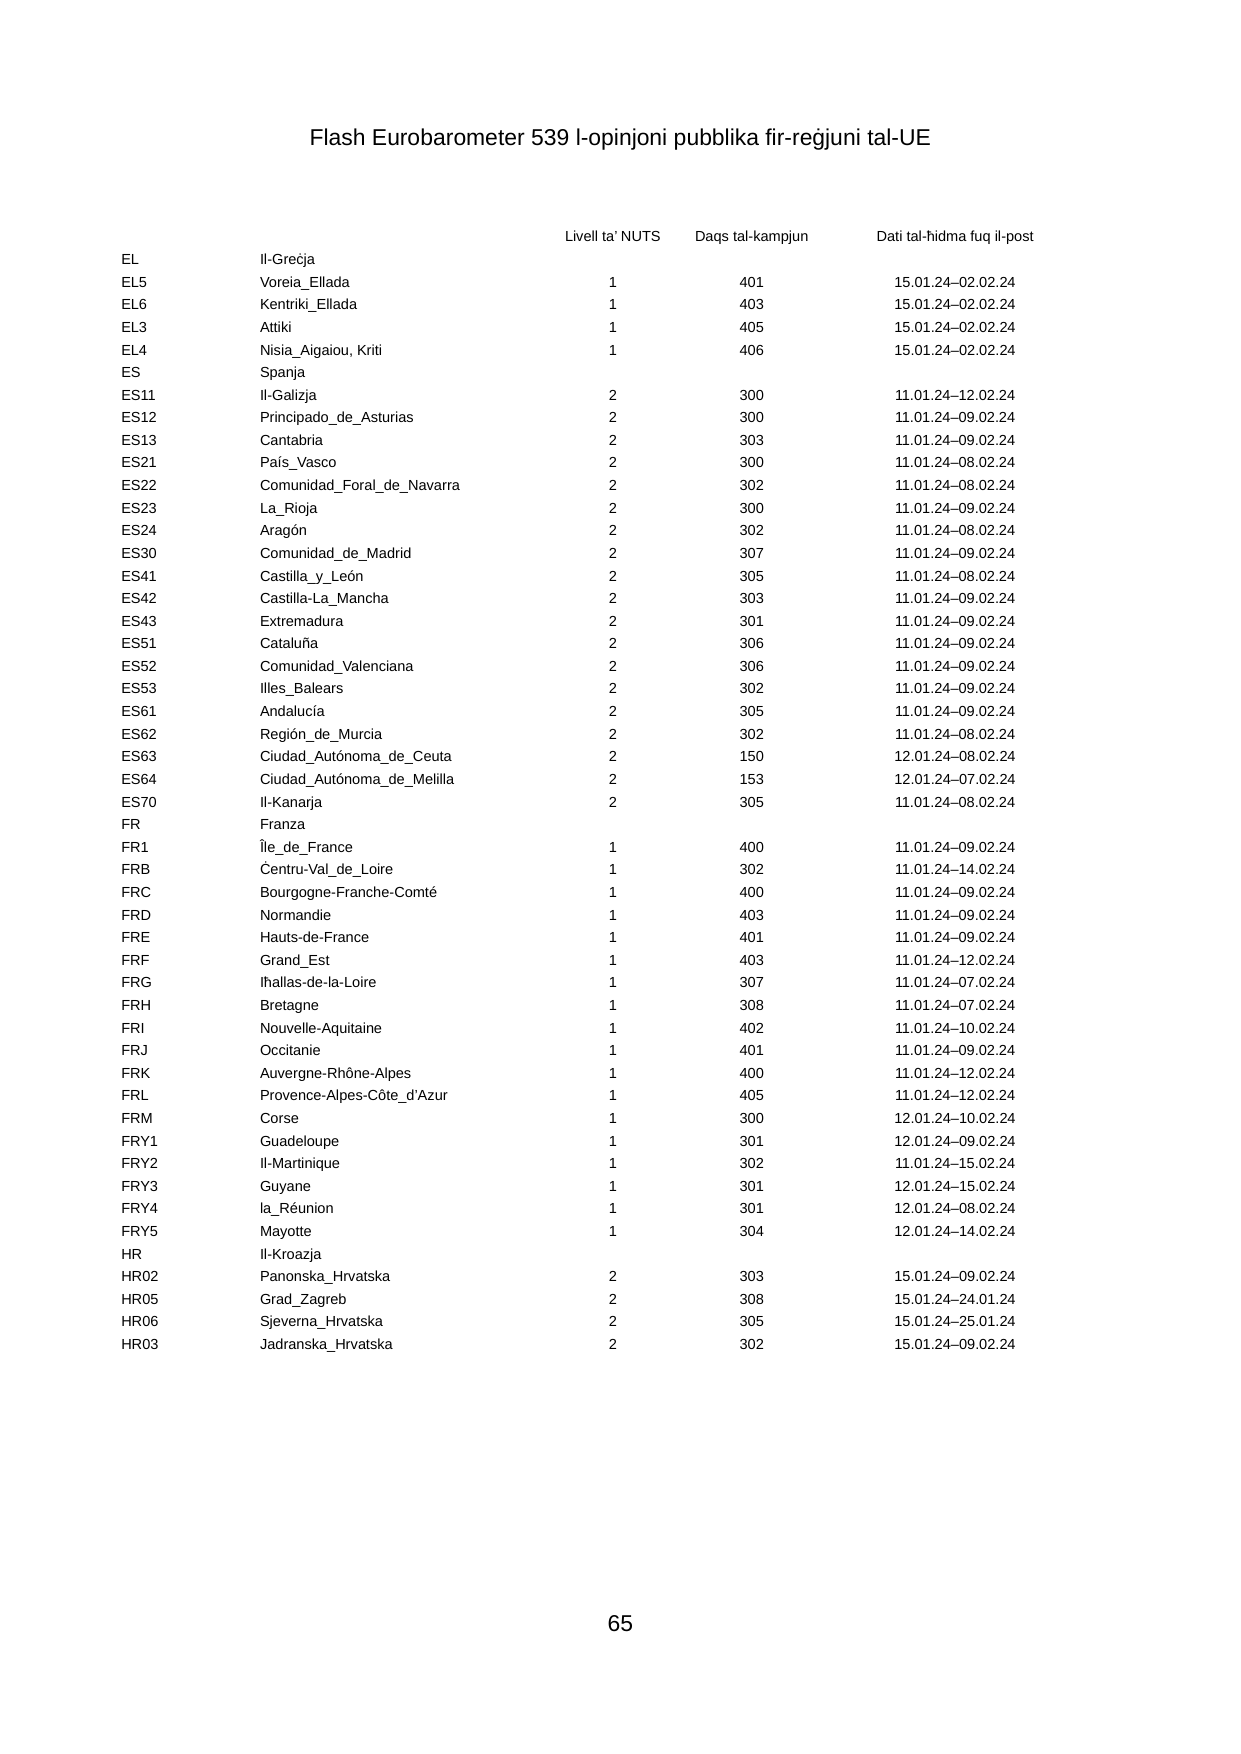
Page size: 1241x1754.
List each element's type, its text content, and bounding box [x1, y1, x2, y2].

table_cell 11.01.24–15.02.24 [821, 1152, 1089, 1174]
table_cell Occitanie [257, 1039, 543, 1062]
table_cell 2 [544, 519, 682, 542]
table_cell [682, 1243, 821, 1265]
table_cell 307 [682, 542, 821, 564]
table_cell 302 [682, 723, 821, 745]
table_cell Cataluña [257, 632, 543, 655]
table_cell 401 [682, 926, 821, 948]
table_cell 11.01.24–14.02.24 [821, 858, 1089, 881]
table_cell 2 [544, 632, 682, 655]
table_cell FRG [118, 971, 257, 994]
table_cell FRB [118, 858, 257, 881]
table_cell 301 [682, 1129, 821, 1152]
table_cell 400 [682, 881, 821, 903]
table_cell 11.01.24–09.02.24 [821, 881, 1089, 903]
table_cell 300 [682, 1107, 821, 1129]
table_cell 15.01.24–25.01.24 [821, 1310, 1089, 1333]
table_cell FR [118, 813, 257, 836]
table_cell Normandie [257, 903, 543, 926]
table_cell Panonska_Hrvatska [257, 1265, 543, 1288]
table_cell 1 [544, 1107, 682, 1129]
table_cell ES63 [118, 745, 257, 768]
table_cell 12.01.24–08.02.24 [821, 1197, 1089, 1220]
table_cell 1 [544, 1084, 682, 1107]
table_cell 12.01.24–07.02.24 [821, 768, 1089, 790]
table_cell Kentriki_Ellada [257, 293, 543, 316]
table_cell 307 [682, 971, 821, 994]
table_cell Sjeverna_Hrvatska [257, 1310, 543, 1333]
table_cell 11.01.24–09.02.24 [821, 655, 1089, 677]
table_cell [544, 248, 682, 270]
table_cell FRY2 [118, 1152, 257, 1174]
table_cell 2 [544, 406, 682, 429]
table_cell 2 [544, 429, 682, 451]
table_cell 401 [682, 270, 821, 293]
table_cell Mayotte [257, 1220, 543, 1242]
table_cell 1 [544, 316, 682, 338]
table_cell 308 [682, 1288, 821, 1310]
table_cell Île_de_France [257, 836, 543, 858]
table_cell 1 [544, 836, 682, 858]
table_cell Ċentru-Val_de_Loire [257, 858, 543, 881]
table_cell 305 [682, 700, 821, 722]
table_cell 15.01.24–09.02.24 [821, 1265, 1089, 1288]
table_cell FR1 [118, 836, 257, 858]
table_cell 12.01.24–14.02.24 [821, 1220, 1089, 1242]
table_cell FRE [118, 926, 257, 948]
table_cell [682, 361, 821, 383]
table_cell Extremadura [257, 610, 543, 632]
table_cell [821, 1243, 1089, 1265]
table_cell 300 [682, 406, 821, 429]
table_cell 2 [544, 451, 682, 474]
table_cell 305 [682, 564, 821, 587]
table_cell La_Rioja [257, 496, 543, 519]
table_cell ES52 [118, 655, 257, 677]
table_cell ES [118, 361, 257, 383]
table_cell 2 [544, 790, 682, 813]
table_cell 2 [544, 723, 682, 745]
table_cell ES12 [118, 406, 257, 429]
table_cell 11.01.24–09.02.24 [821, 496, 1089, 519]
table_cell 301 [682, 1197, 821, 1220]
table_cell 300 [682, 451, 821, 474]
table_cell ES42 [118, 587, 257, 609]
table_cell HR [118, 1243, 257, 1265]
table_cell 1 [544, 858, 682, 881]
table_cell Hauts-de-France [257, 926, 543, 948]
table_header [257, 225, 543, 248]
table_cell 306 [682, 632, 821, 655]
table_cell 1 [544, 293, 682, 316]
table_cell 303 [682, 1265, 821, 1288]
table_cell 11.01.24–12.02.24 [821, 384, 1089, 406]
table_header Dati tal-ħidma fuq il-post [821, 225, 1089, 248]
table_cell [682, 248, 821, 270]
table_cell 12.01.24–08.02.24 [821, 745, 1089, 768]
table_cell 11.01.24–08.02.24 [821, 723, 1089, 745]
table_cell 2 [544, 496, 682, 519]
table_cell [821, 813, 1089, 836]
table_cell FRY5 [118, 1220, 257, 1242]
table_cell 11.01.24–09.02.24 [821, 926, 1089, 948]
table_cell 1 [544, 994, 682, 1016]
table_cell 11.01.24–12.02.24 [821, 949, 1089, 971]
table_header Daqs tal-kampjun [682, 225, 821, 248]
table_cell 302 [682, 474, 821, 496]
table_cell 11.01.24–07.02.24 [821, 994, 1089, 1016]
table_cell FRM [118, 1107, 257, 1129]
table_cell EL3 [118, 316, 257, 338]
table_cell Nouvelle-Aquitaine [257, 1016, 543, 1039]
table_cell Castilla-La_Mancha [257, 587, 543, 609]
table_cell 2 [544, 474, 682, 496]
table_cell 1 [544, 1129, 682, 1152]
table_cell 1 [544, 881, 682, 903]
table_cell 11.01.24–09.02.24 [821, 836, 1089, 858]
table_cell 11.01.24–09.02.24 [821, 406, 1089, 429]
table_cell 1 [544, 1197, 682, 1220]
table_cell 11.01.24–09.02.24 [821, 1039, 1089, 1062]
table_cell 302 [682, 677, 821, 700]
table_cell 1 [544, 1175, 682, 1197]
table_cell 15.01.24–24.01.24 [821, 1288, 1089, 1310]
table_cell 11.01.24–09.02.24 [821, 700, 1089, 722]
table_cell 1 [544, 926, 682, 948]
table_cell Castilla_y_León [257, 564, 543, 587]
table_cell Provence-Alpes-Côte_d’Azur [257, 1084, 543, 1107]
table_cell EL5 [118, 270, 257, 293]
table_cell [544, 361, 682, 383]
table_cell Grand_Est [257, 949, 543, 971]
table_cell EL6 [118, 293, 257, 316]
table_cell 405 [682, 316, 821, 338]
table_cell Attiki [257, 316, 543, 338]
table_cell Grad_Zagreb [257, 1288, 543, 1310]
table_cell 403 [682, 293, 821, 316]
table_cell 2 [544, 610, 682, 632]
table_cell FRC [118, 881, 257, 903]
table_cell 402 [682, 1016, 821, 1039]
table_cell 11.01.24–09.02.24 [821, 677, 1089, 700]
table_cell 302 [682, 858, 821, 881]
table_cell FRK [118, 1062, 257, 1084]
table_cell 2 [544, 384, 682, 406]
table_cell 11.01.24–09.02.24 [821, 610, 1089, 632]
table_cell 11.01.24–07.02.24 [821, 971, 1089, 994]
table_cell [821, 248, 1089, 270]
table_cell Bourgogne-Franche-Comté [257, 881, 543, 903]
table_cell 403 [682, 903, 821, 926]
table_cell 401 [682, 1039, 821, 1062]
table_cell 301 [682, 1175, 821, 1197]
table_cell HR02 [118, 1265, 257, 1288]
table_cell 305 [682, 1310, 821, 1333]
table_cell 1 [544, 1220, 682, 1242]
table_cell Franza [257, 813, 543, 836]
table_cell Ciudad_Autónoma_de_Ceuta [257, 745, 543, 768]
table_cell ES11 [118, 384, 257, 406]
table_cell Iħallas-de-la-Loire [257, 971, 543, 994]
table_cell Il-Kroazja [257, 1243, 543, 1265]
table_cell [682, 813, 821, 836]
table_cell 11.01.24–08.02.24 [821, 451, 1089, 474]
table_cell ES13 [118, 429, 257, 451]
table_cell Guyane [257, 1175, 543, 1197]
table_cell 15.01.24–09.02.24 [821, 1333, 1089, 1355]
table_cell 302 [682, 1152, 821, 1174]
table_cell 304 [682, 1220, 821, 1242]
table_cell ES23 [118, 496, 257, 519]
table_cell 1 [544, 971, 682, 994]
table_cell Corse [257, 1107, 543, 1129]
table_cell 12.01.24–09.02.24 [821, 1129, 1089, 1152]
table_cell 11.01.24–09.02.24 [821, 587, 1089, 609]
table_cell HR06 [118, 1310, 257, 1333]
table_cell HR05 [118, 1288, 257, 1310]
table_cell 11.01.24–08.02.24 [821, 790, 1089, 813]
table_cell ES24 [118, 519, 257, 542]
table_cell 11.01.24–09.02.24 [821, 903, 1089, 926]
table_cell 12.01.24–10.02.24 [821, 1107, 1089, 1129]
table_cell ES64 [118, 768, 257, 790]
table_cell 11.01.24–08.02.24 [821, 474, 1089, 496]
table_cell 2 [544, 700, 682, 722]
table_cell 405 [682, 1084, 821, 1107]
table_cell 300 [682, 496, 821, 519]
table_cell 302 [682, 1333, 821, 1355]
table_cell 1 [544, 270, 682, 293]
table_cell Il-Martinique [257, 1152, 543, 1174]
table_cell FRY3 [118, 1175, 257, 1197]
table_cell 11.01.24–09.02.24 [821, 429, 1089, 451]
table_cell 1 [544, 903, 682, 926]
table_cell 11.01.24–09.02.24 [821, 542, 1089, 564]
table_cell FRY4 [118, 1197, 257, 1220]
table_cell ES21 [118, 451, 257, 474]
table_cell 305 [682, 790, 821, 813]
table_cell Nisia_Aigaiou, Kriti [257, 338, 543, 361]
table_cell 2 [544, 677, 682, 700]
table_cell 11.01.24–08.02.24 [821, 519, 1089, 542]
table_cell ES61 [118, 700, 257, 722]
table_cell 301 [682, 610, 821, 632]
table_cell 300 [682, 384, 821, 406]
table_cell 15.01.24–02.02.24 [821, 316, 1089, 338]
table_cell Comunidad_de_Madrid [257, 542, 543, 564]
table_cell ES43 [118, 610, 257, 632]
table_cell Auvergne-Rhône-Alpes [257, 1062, 543, 1084]
table_cell 2 [544, 1265, 682, 1288]
table_cell 15.01.24–02.02.24 [821, 338, 1089, 361]
table_cell 1 [544, 338, 682, 361]
table_cell 150 [682, 745, 821, 768]
table_cell Ciudad_Autónoma_de_Melilla [257, 768, 543, 790]
table_cell 306 [682, 655, 821, 677]
table_cell Aragón [257, 519, 543, 542]
table_cell ES70 [118, 790, 257, 813]
table_cell 2 [544, 542, 682, 564]
table_cell Il-Greċja [257, 248, 543, 270]
table_cell 303 [682, 429, 821, 451]
table_cell 11.01.24–08.02.24 [821, 564, 1089, 587]
table_cell ES53 [118, 677, 257, 700]
table_cell ES30 [118, 542, 257, 564]
table_header Livell ta’ NUTS [544, 225, 682, 248]
table_cell 153 [682, 768, 821, 790]
table_cell EL4 [118, 338, 257, 361]
table_cell 1 [544, 1062, 682, 1084]
table_cell Región_de_Murcia [257, 723, 543, 745]
table_cell 2 [544, 655, 682, 677]
table_cell Voreia_Ellada [257, 270, 543, 293]
table_cell 2 [544, 587, 682, 609]
table_cell 2 [544, 745, 682, 768]
table_cell ES41 [118, 564, 257, 587]
table_cell Cantabria [257, 429, 543, 451]
table_cell 1 [544, 949, 682, 971]
table_cell 2 [544, 1288, 682, 1310]
table_header [118, 225, 257, 248]
table_cell FRI [118, 1016, 257, 1039]
table_cell 1 [544, 1152, 682, 1174]
table_cell FRL [118, 1084, 257, 1107]
table_cell FRH [118, 994, 257, 1016]
table_cell Guadeloupe [257, 1129, 543, 1152]
table_cell 1 [544, 1039, 682, 1062]
table_cell ES51 [118, 632, 257, 655]
table_cell 2 [544, 1333, 682, 1355]
table_cell ES22 [118, 474, 257, 496]
table_cell 11.01.24–10.02.24 [821, 1016, 1089, 1039]
table_cell ES62 [118, 723, 257, 745]
table_cell 406 [682, 338, 821, 361]
table_cell 308 [682, 994, 821, 1016]
table_cell País_Vasco [257, 451, 543, 474]
table_cell Jadranska_Hrvatska [257, 1333, 543, 1355]
table_cell 15.01.24–02.02.24 [821, 270, 1089, 293]
table_cell 12.01.24–15.02.24 [821, 1175, 1089, 1197]
table_cell 302 [682, 519, 821, 542]
table_cell 2 [544, 768, 682, 790]
table_cell FRJ [118, 1039, 257, 1062]
table_cell Spanja [257, 361, 543, 383]
table_cell HR03 [118, 1333, 257, 1355]
table_cell [821, 361, 1089, 383]
table_cell 303 [682, 587, 821, 609]
table_cell Principado_de_Asturias [257, 406, 543, 429]
table_cell Comunidad_Valenciana [257, 655, 543, 677]
table_cell Il-Galizja [257, 384, 543, 406]
table_cell Il-Kanarja [257, 790, 543, 813]
table_cell 15.01.24–02.02.24 [821, 293, 1089, 316]
table_cell 2 [544, 564, 682, 587]
table_cell FRF [118, 949, 257, 971]
table_cell 1 [544, 1016, 682, 1039]
table_cell [544, 1243, 682, 1265]
table_cell [544, 813, 682, 836]
table_cell 11.01.24–09.02.24 [821, 632, 1089, 655]
table_cell Bretagne [257, 994, 543, 1016]
table_cell Comunidad_Foral_de_Navarra [257, 474, 543, 496]
table_cell FRY1 [118, 1129, 257, 1152]
table_cell 2 [544, 1310, 682, 1333]
table_cell 11.01.24–12.02.24 [821, 1062, 1089, 1084]
table_cell FRD [118, 903, 257, 926]
table_cell 403 [682, 949, 821, 971]
table_cell EL [118, 248, 257, 270]
table_cell Illes_Balears [257, 677, 543, 700]
table_cell 11.01.24–12.02.24 [821, 1084, 1089, 1107]
table_cell 400 [682, 1062, 821, 1084]
table_cell Andalucía [257, 700, 543, 722]
table_cell la_Réunion [257, 1197, 543, 1220]
table_cell 400 [682, 836, 821, 858]
